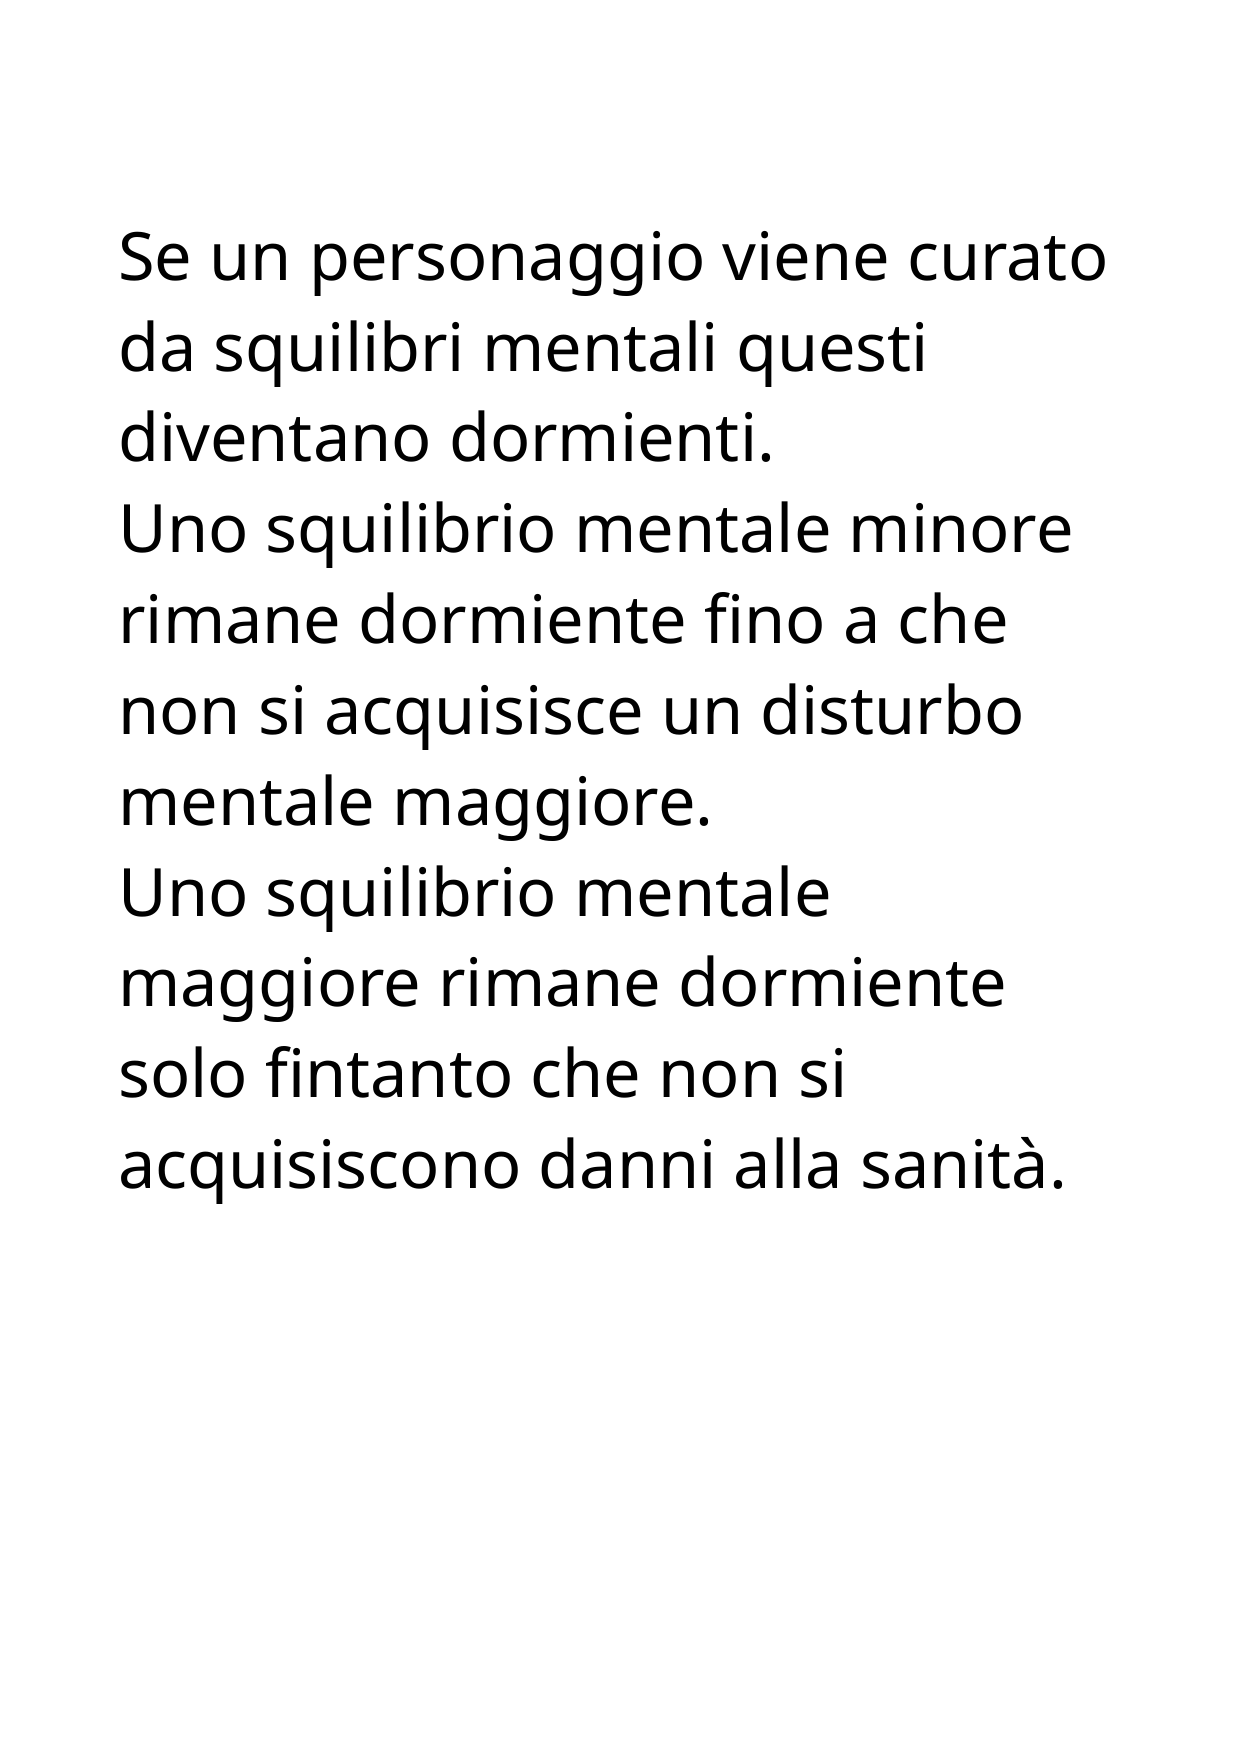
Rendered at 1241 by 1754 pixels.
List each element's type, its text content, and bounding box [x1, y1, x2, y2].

text Uno squilibrio mentale minore rimane dormiente fino a che non si acquisisce un disturbo mentale maggiore. [118, 481, 1122, 845]
text Uno squilibrio mentale maggiore rimane dormiente solo fintanto che non si acquisiscono danni alla sanità. [118, 845, 1122, 1208]
text Se un personaggio viene curato da squilibri mentali questi diventano dormienti. [118, 209, 1122, 481]
